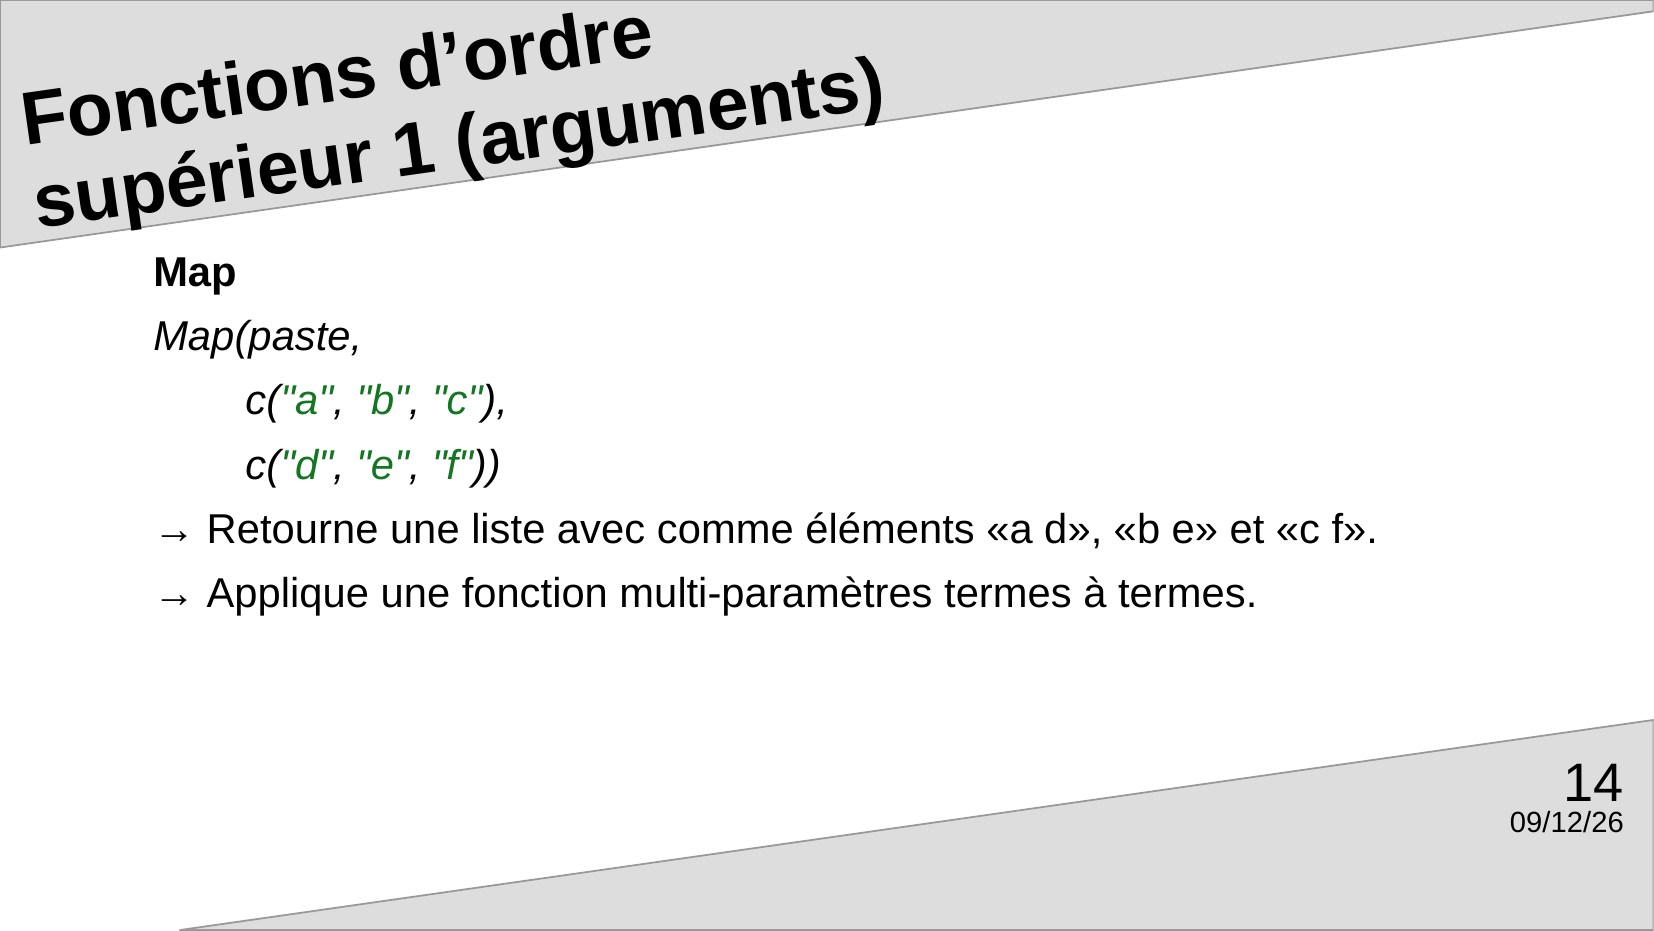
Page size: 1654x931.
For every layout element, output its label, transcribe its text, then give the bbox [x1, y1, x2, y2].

title Fonctions d’ordre supérieur 1 (arguments) [16, 0, 1502, 245]
list Map Map(paste, c("a", "b", "c"), c("d", "e", "f")) → Retourne une liste avec comme éléments «a d», «b e» et «c f». → Applique une fonction multi-paramètres termes à termes. [82, 248, 1538, 789]
